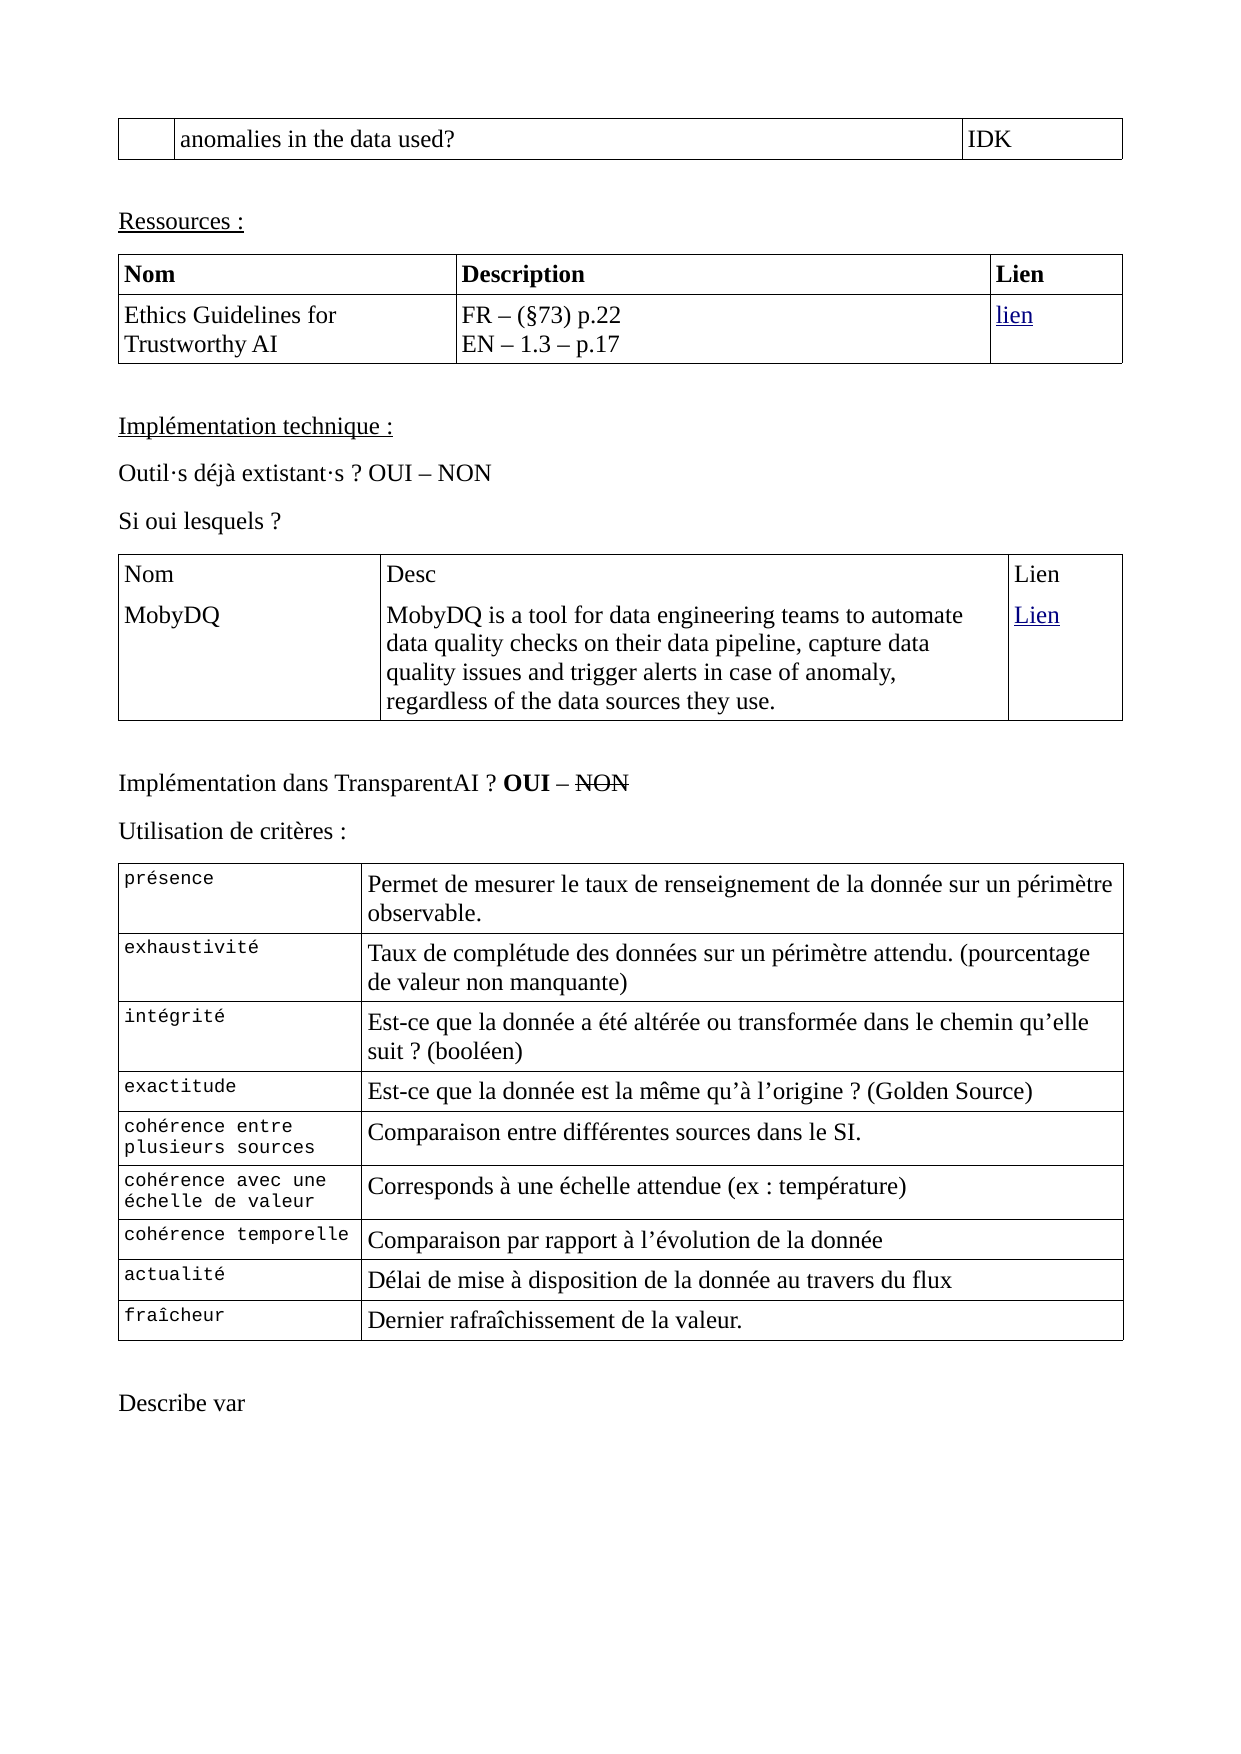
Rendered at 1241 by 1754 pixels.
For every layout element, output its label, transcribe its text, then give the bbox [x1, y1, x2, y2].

table_cell intégrité [119, 1002, 361, 1071]
table_cell Est-ce que la donnée est la même qu’à l’origine ? (Golden Source) [362, 1072, 1123, 1111]
table_cell Comparaison par rapport à l’évolution de la donnée [362, 1220, 1123, 1259]
table_cell exhaustivité [119, 934, 361, 1001]
text Implémentation technique : [118, 411, 1122, 439]
table_cell cohérence avec une échelle de valeur [119, 1166, 361, 1219]
table_cell Est-ce que la donnée a été altérée ou transformée dans le chemin qu’elle suit ? (booléen) [362, 1002, 1123, 1071]
table_cell lien [991, 295, 1122, 363]
table_cell Comparaison entre différentes sources dans le SI. [362, 1112, 1123, 1165]
table_cell IDK [963, 119, 1122, 158]
table_cell cohérence entre plusieurs sources [119, 1112, 361, 1165]
table_cell Ethics Guidelines for Trustworthy AI [119, 295, 456, 363]
table_cell Lien [1009, 594, 1122, 720]
table_cell anomalies in the data used? [175, 119, 962, 158]
table_cell Taux de complétude des données sur un périmètre attendu. (pourcentage de valeur non manquante) [362, 934, 1123, 1001]
table_header Permet de mesurer le taux de renseignement de la donnée sur un périmètre observable. [362, 864, 1123, 932]
table_header présence [119, 864, 361, 932]
text Implémentation dans TransparentAI ? OUI – NON [118, 768, 1122, 797]
text Describe var [118, 1388, 1122, 1416]
table_header Nom [119, 555, 380, 594]
table_header Nom [119, 255, 456, 294]
table_cell Dernier rafraîchissement de la valeur. [362, 1301, 1123, 1340]
text Utilisation de critères : [118, 816, 1122, 844]
table_cell exactitude [119, 1072, 361, 1111]
table_header Lien [991, 255, 1122, 294]
table_cell actualité [119, 1260, 361, 1299]
text Outil·s déjà extistant·s ? OUI – NON [118, 458, 1122, 487]
table_cell fraîcheur [119, 1301, 361, 1340]
table_header Desc [381, 555, 1008, 594]
table_cell FR – (§73) p.22 EN – 1.3 – p.17 [457, 295, 990, 363]
table_cell [119, 119, 174, 158]
table_cell MobyDQ [119, 594, 380, 720]
table_cell Délai de mise à disposition de la donnée au travers du flux [362, 1260, 1123, 1299]
table_cell Corresponds à une échelle attendue (ex : température) [362, 1166, 1123, 1219]
table_header Description [457, 255, 990, 294]
text Ressources : [118, 206, 1122, 235]
table_header Lien [1009, 555, 1122, 594]
table_cell MobyDQ is a tool for data engineering teams to automate data quality checks on their data pipeline, capture data quality issues and trigger alerts in case of anomaly, regardless of the data sources they use. [381, 594, 1008, 720]
table_cell cohérence temporelle [119, 1220, 361, 1259]
text Si oui lesquels ? [118, 506, 1122, 535]
